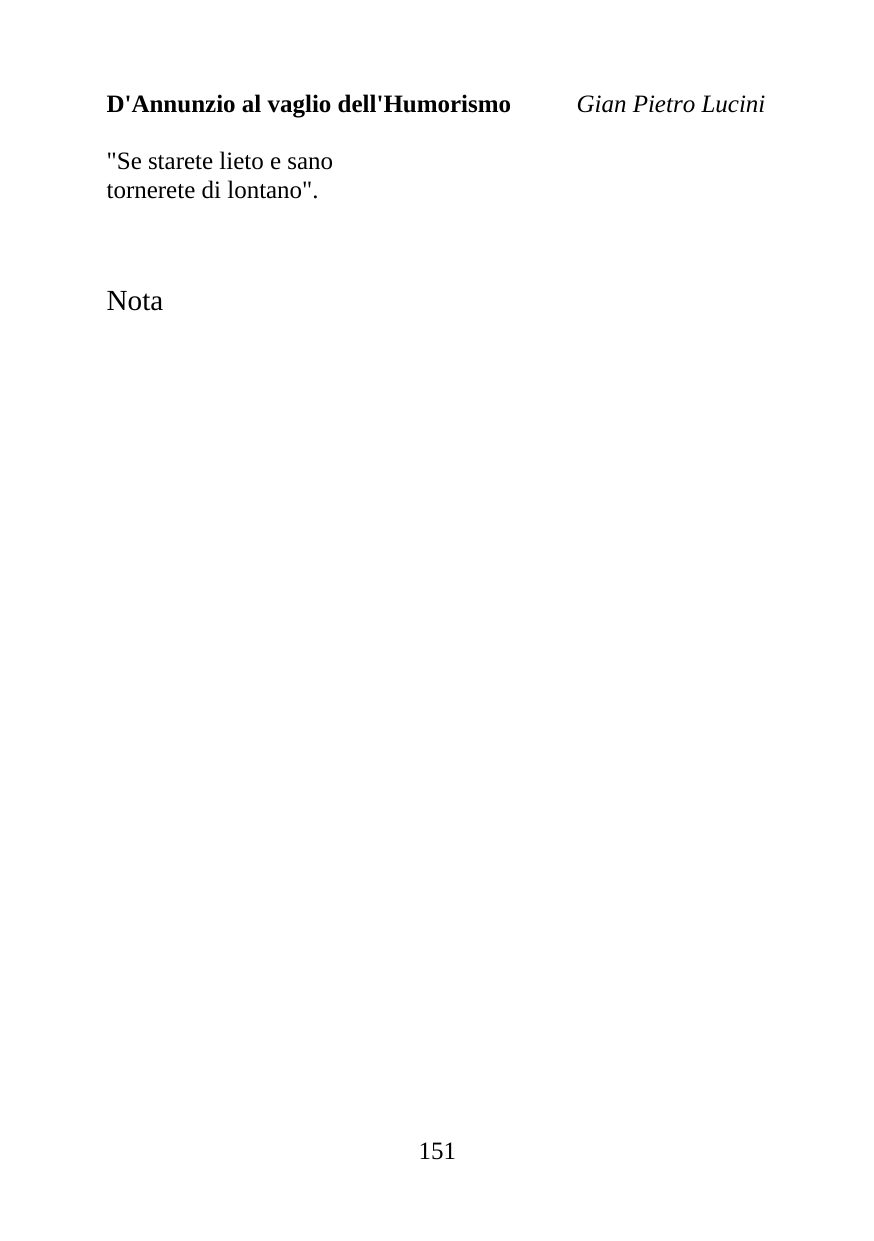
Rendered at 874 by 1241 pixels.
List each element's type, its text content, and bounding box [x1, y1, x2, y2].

text "Se starete lieto e sano tornerete di lontano". [106, 146, 768, 204]
text Nota [106, 283, 768, 317]
